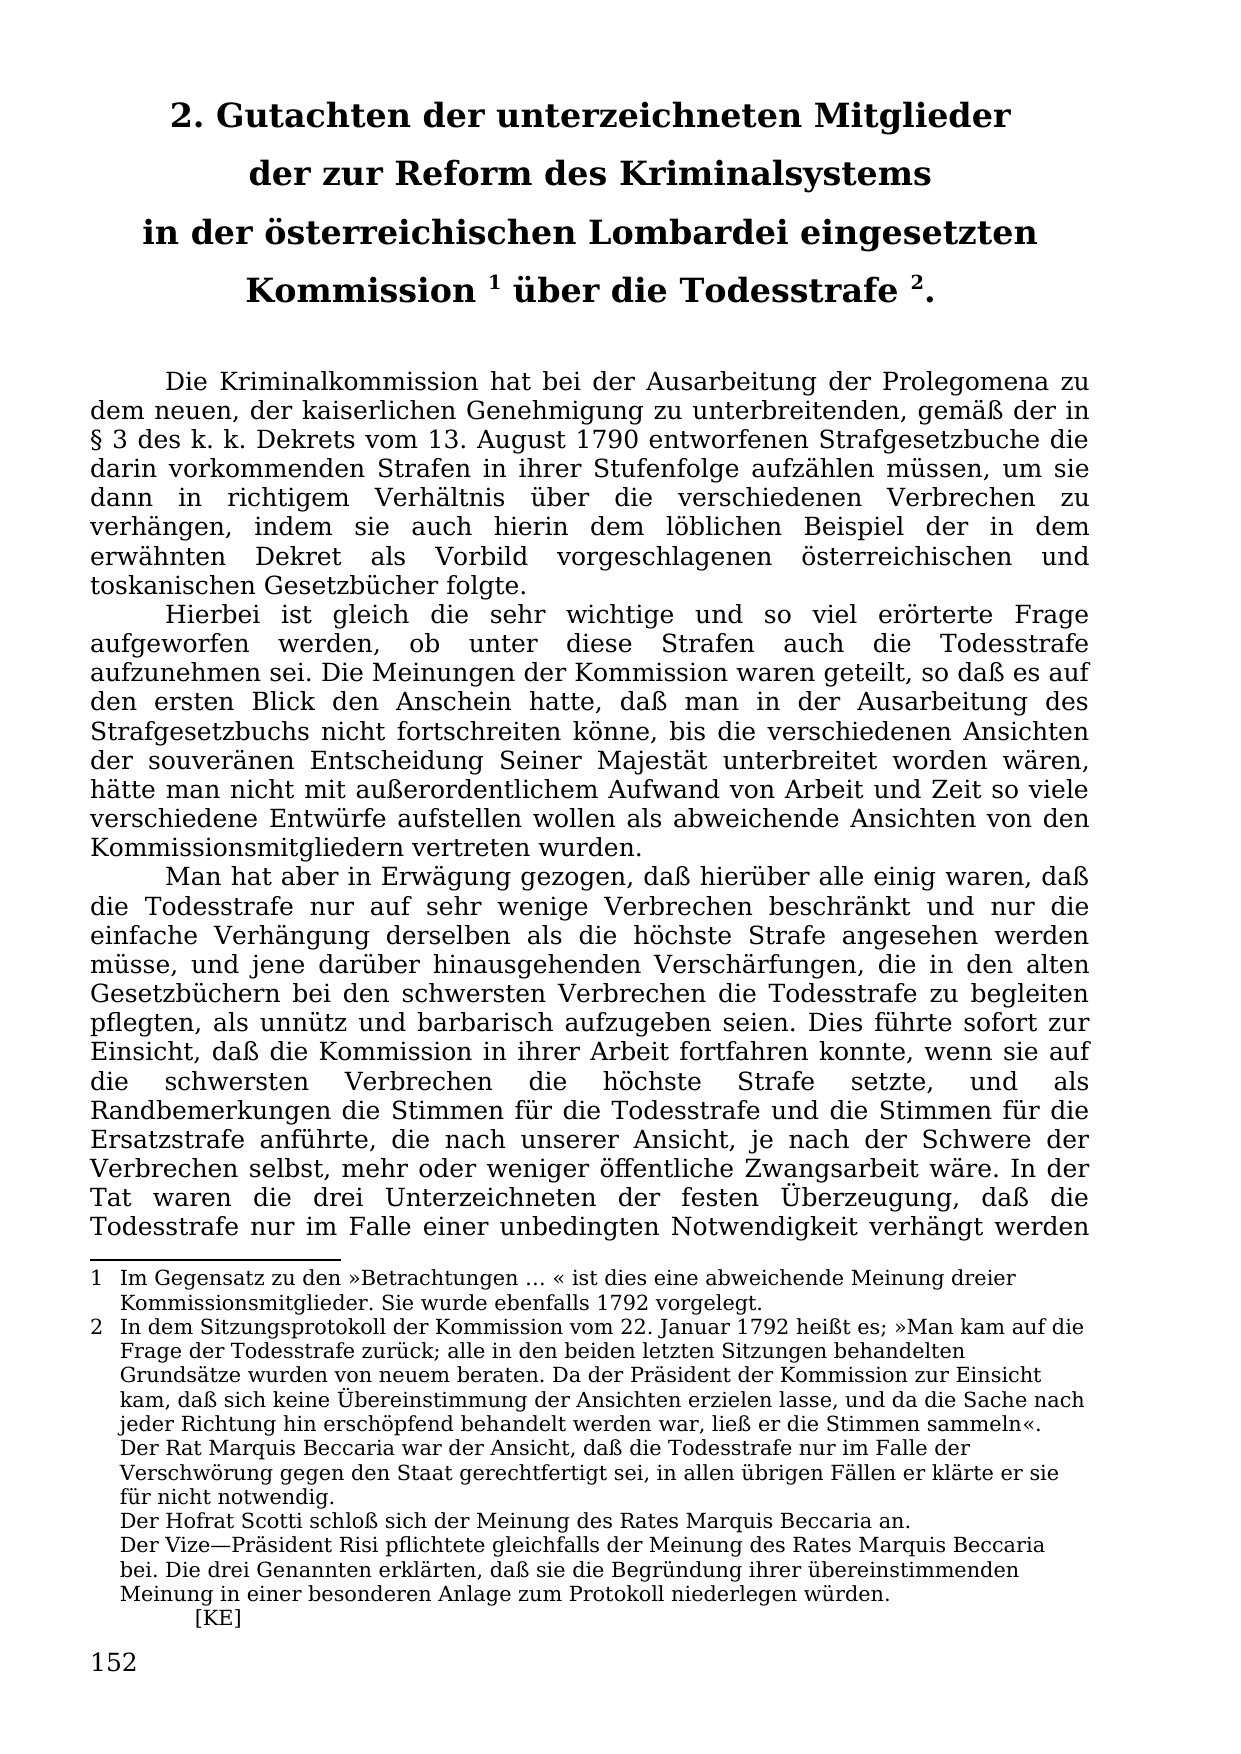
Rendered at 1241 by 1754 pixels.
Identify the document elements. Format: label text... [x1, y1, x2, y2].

text der zur Reform des Kriminalsystems [90, 135, 1091, 193]
text Der Hofrat Scotti schloß sich der Meinung des Rates Marquis Beccaria an. [90, 1509, 1091, 1533]
text Im Gegensatz zu den »Betrachtungen … « ist dies eine abweichende Meinung dreier Kommissionsmitglieder. Sie wurde ebenfalls 1792 vorgelegt. [90, 1266, 1091, 1315]
text Der Rat Marquis Beccaria war der Ansicht, daß die Todesstrafe nur im Falle der Verschwörung gegen den Staat gerechtfertigt sei, in allen übrigen Fällen er klärte er sie für nicht notwendig. [90, 1436, 1091, 1509]
text in der österreichischen Lombardei eingesetzten [90, 193, 1091, 252]
text Kommission über die Todesstrafe . [90, 252, 1091, 310]
text Man hat aber in Erwägung gezogen, daß hierüber alle einig waren, daß die Todesstrafe nur auf sehr wenige Verbrechen beschränkt und nur die einfache Verhängung derselben als die höchste Strafe angesehen werden müsse, und jene darüber hinausgehenden Verschärfungen, die in den alten Gesetzbüchern bei den schwersten Verbrechen die Todesstrafe zu begleiten pflegten, als unnütz und barbarisch aufzugeben seien. Dies führte sofort zur Einsicht, daß die Kommission in ihrer Arbeit fortfahren konnte, wenn sie auf die schwersten Verbrechen die höchste Strafe setzte, und als Randbemerkungen die Stimmen für die Todesstrafe und die Stimmen für die Ersatzstrafe anführte‚ die nach unserer Ansicht, je nach der Schwere der Verbrechen selbst, mehr oder weniger öffentliche Zwangsarbeit wäre. In der Tat waren die drei Unterzeichneten der festen Überzeugung, daß die Todesstrafe nur im Falle einer unbedingten Notwendigkeit verhängt werden [90, 862, 1091, 1242]
text In dem Sitzungsprotokoll der Kommission vom 22. Januar 1792 heißt es; »Man kam auf die Frage der Todesstrafe zurück; alle in den beiden letzten Sitzungen behandelten Grundsätze wurden von neuem beraten. Da der Präsident der Kommission zur Einsicht kam, daß sich keine Übereinstimmung der Ansichten erzielen lasse, und da die Sache nach jeder Richtung hin erschöpfend behandelt werden war, ließ er die Stimmen sammeln«. [90, 1315, 1091, 1436]
text Hierbei ist gleich die sehr wichtige und so viel erörterte Frage aufgeworfen werden, ob unter diese Strafen auch die Todesstrafe aufzunehmen sei. Die Meinungen der Kommission waren geteilt, so daß es auf den ersten Blick den Anschein hatte, daß man in der Ausarbeitung des Strafgesetzbuchs nicht fortschreiten könne, bis die verschiedenen Ansichten der souveränen Entscheidung Seiner Majestät unterbreitet worden wären, hätte man nicht mit außerordentlichem Aufwand von Arbeit und Zeit so viele verschiedene Entwürfe aufstellen wollen als abweichende Ansichten von den Kommissionsmitgliedern vertreten wurden. [90, 600, 1091, 862]
text Der Vize—Präsident Risi pflichtete gleichfalls der Meinung des Rates Marquis Beccaria bei. Die drei Genannten erklärten, daß sie die Begründung ihrer übereinstimmenden Meinung in einer besonderen Anlage zum Protokoll niederlegen würden. [KE] [90, 1533, 1091, 1631]
text Die Kriminalkommission hat bei der Ausarbeitung der Prolegomena zu dem neuen, der kaiserlichen Genehmigung zu unterbreitenden, gemäß der in § 3 des k. k. Dekrets vom 13. August 1790 entworfenen Strafgesetzbuche die darin vorkommenden Strafen in ihrer Stufenfolge aufzählen müssen, um sie dann in richtigem Verhältnis über die verschiedenen Verbrechen zu verhängen, indem sie auch hierin dem löblichen Beispiel der in dem erwähnten Dekret als Vorbild vorgeschlagenen österreichischen und toskanischen Gesetzbücher folgte. [90, 367, 1091, 600]
text 2. Gutachten der unterzeichneten Mitglieder [90, 75, 1091, 135]
